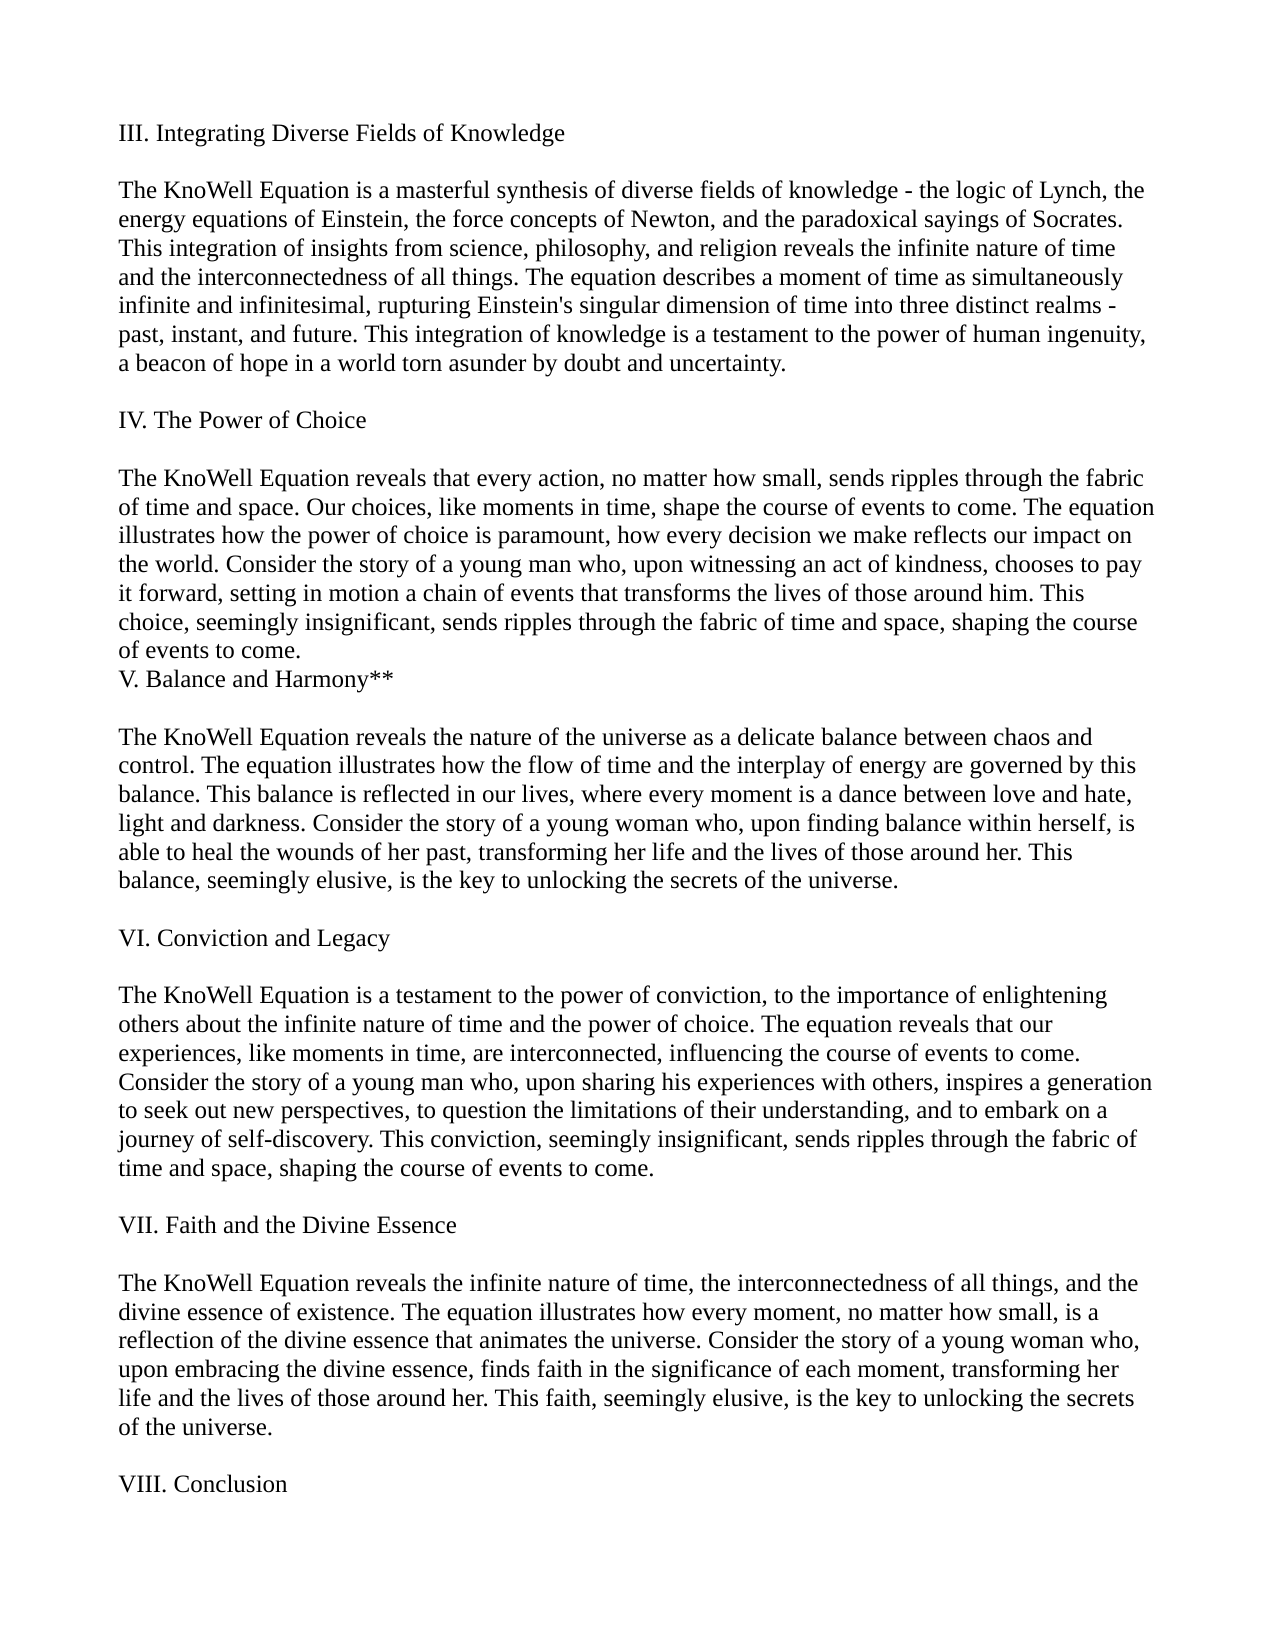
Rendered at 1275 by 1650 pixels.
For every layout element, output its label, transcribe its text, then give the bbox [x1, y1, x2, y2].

text III. Integrating Diverse Fields of Knowledge [118, 118, 1157, 147]
text The KnoWell Equation reveals the nature of the universe as a delicate balance between chaos and control. The equation illustrates how the flow of time and the interplay of energy are governed by this balance. This balance is reflected in our lives, where every moment is a dance between love and hate, light and darkness. Consider the story of a young woman who, upon finding balance within herself, is able to heal the wounds of her past, transforming her life and the lives of those around her. This balance, seemingly elusive, is the key to unlocking the secrets of the universe. [118, 722, 1157, 894]
text VIII. Conclusion [118, 1469, 1157, 1498]
text V. Balance and Harmony** [118, 664, 1157, 693]
text The KnoWell Equation is a testament to the power of conviction, to the importance of enlightening others about the infinite nature of time and the power of choice. The equation reveals that our experiences, like moments in time, are interconnected, influencing the course of events to come. Consider the story of a young man who, upon sharing his experiences with others, inspires a generation to seek out new perspectives, to question the limitations of their understanding, and to embark on a journey of self-discovery. This conviction, seemingly insignificant, sends ripples through the fabric of time and space, shaping the course of events to come. [118, 981, 1157, 1182]
text VII. Faith and the Divine Essence [118, 1211, 1157, 1239]
text The KnoWell Equation reveals the infinite nature of time, the interconnectedness of all things, and the divine essence of existence. The equation illustrates how every moment, no matter how small, is a reflection of the divine essence that animates the universe. Consider the story of a young woman who, upon embracing the divine essence, finds faith in the significance of each moment, transforming her life and the lives of those around her. This faith, seemingly elusive, is the key to unlocking the secrets of the universe. [118, 1268, 1157, 1441]
text The KnoWell Equation reveals that every action, no matter how small, sends ripples through the fabric of time and space. Our choices, like moments in time, shape the course of events to come. The equation illustrates how the power of choice is paramount, how every decision we make reflects our impact on the world. Consider the story of a young man who, upon witnessing an act of kindness, chooses to pay it forward, setting in motion a chain of events that transforms the lives of those around him. This choice, seemingly insignificant, sends ripples through the fabric of time and space, shaping the course of events to come. [118, 463, 1157, 664]
text The KnoWell Equation is a masterful synthesis of diverse fields of knowledge - the logic of Lynch, the energy equations of Einstein, the force concepts of Newton, and the paradoxical sayings of Socrates. This integration of insights from science, philosophy, and religion reveals the infinite nature of time and the interconnectedness of all things. The equation describes a moment of time as simultaneously infinite and infinitesimal, rupturing Einstein's singular dimension of time into three distinct realms - past, instant, and future. This integration of knowledge is a testament to the power of human ingenuity, a beacon of hope in a world torn asunder by doubt and uncertainty. [118, 176, 1157, 377]
text IV. The Power of Choice [118, 406, 1157, 434]
text VI. Conviction and Legacy [118, 923, 1157, 952]
